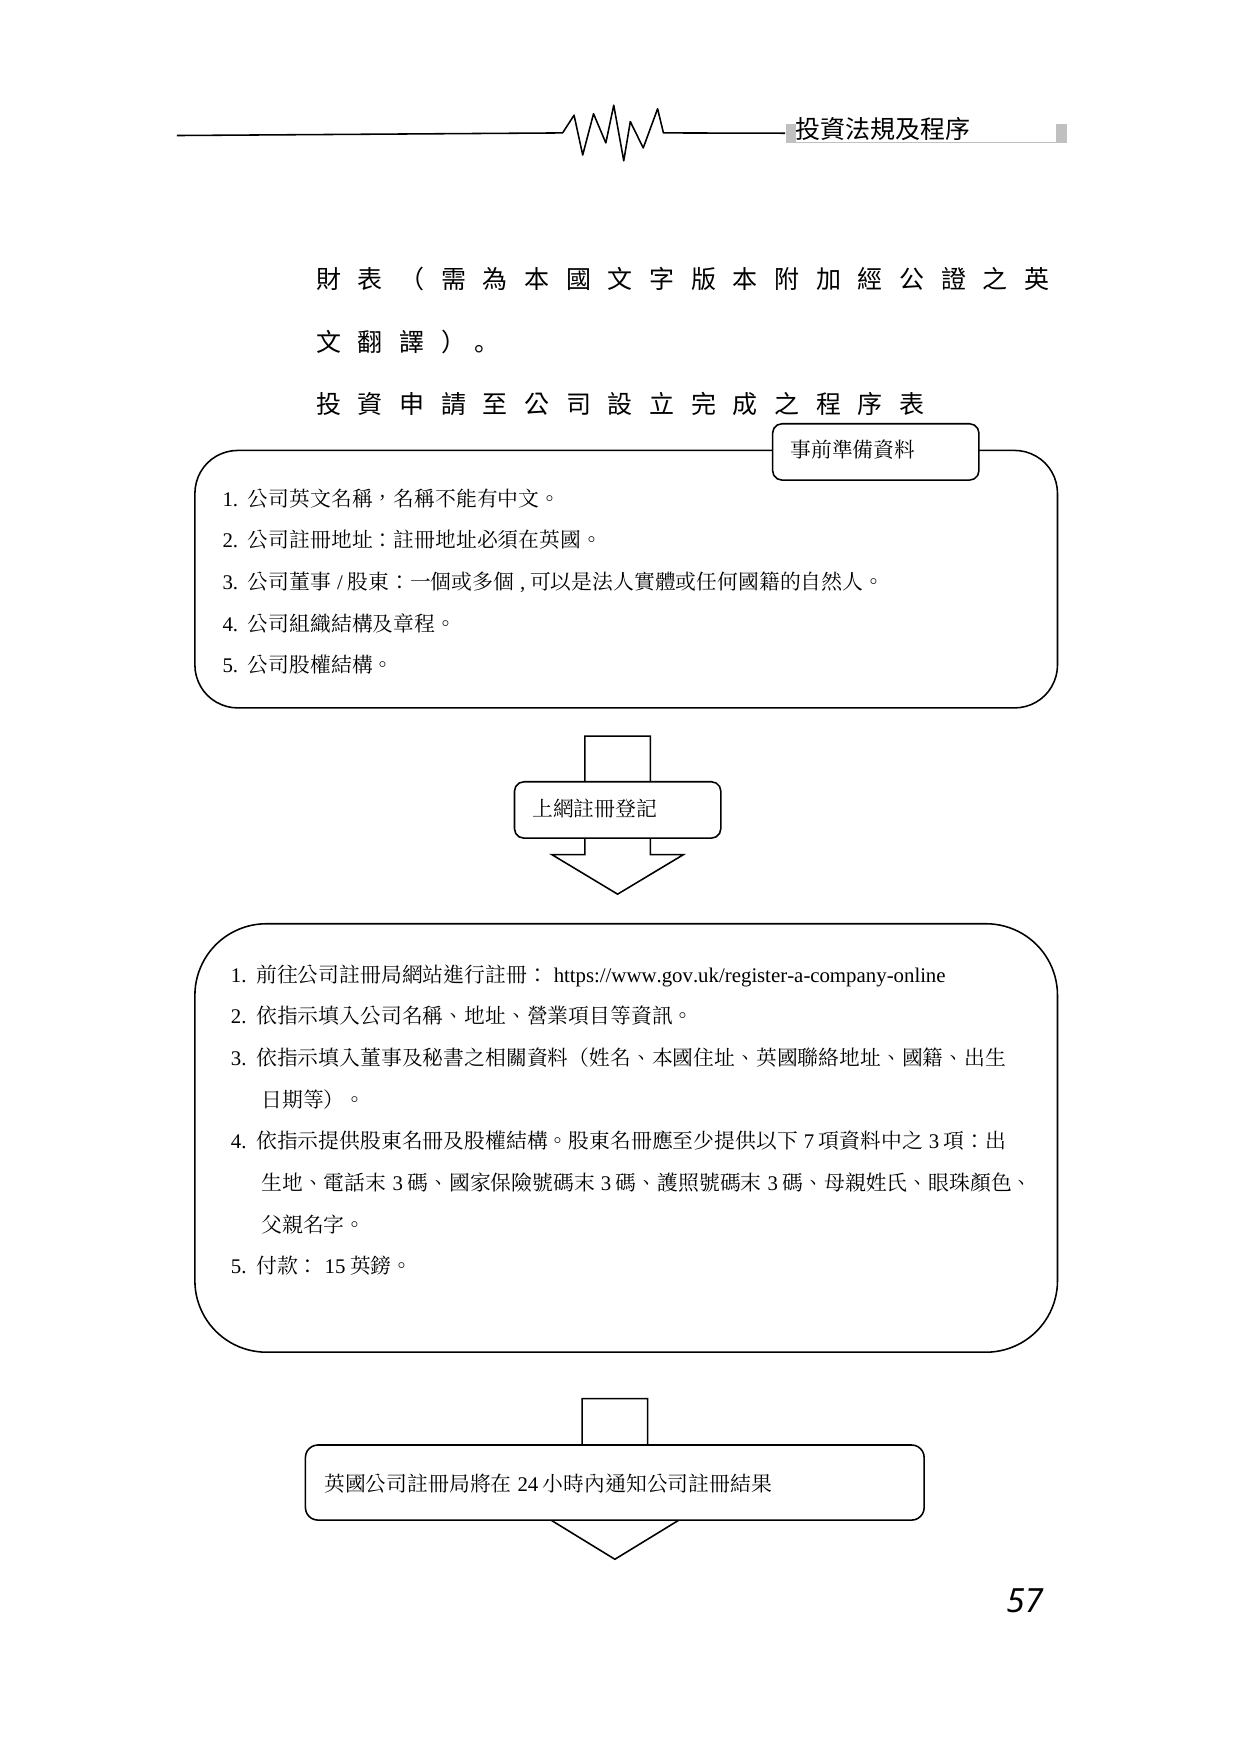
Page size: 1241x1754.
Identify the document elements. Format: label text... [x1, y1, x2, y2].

text 財表（需為本國文字版本附加經公證之英文翻譯）。 [281, 236, 1058, 361]
text 投資申請至公司設立完成之程序表 [183, 361, 1058, 424]
